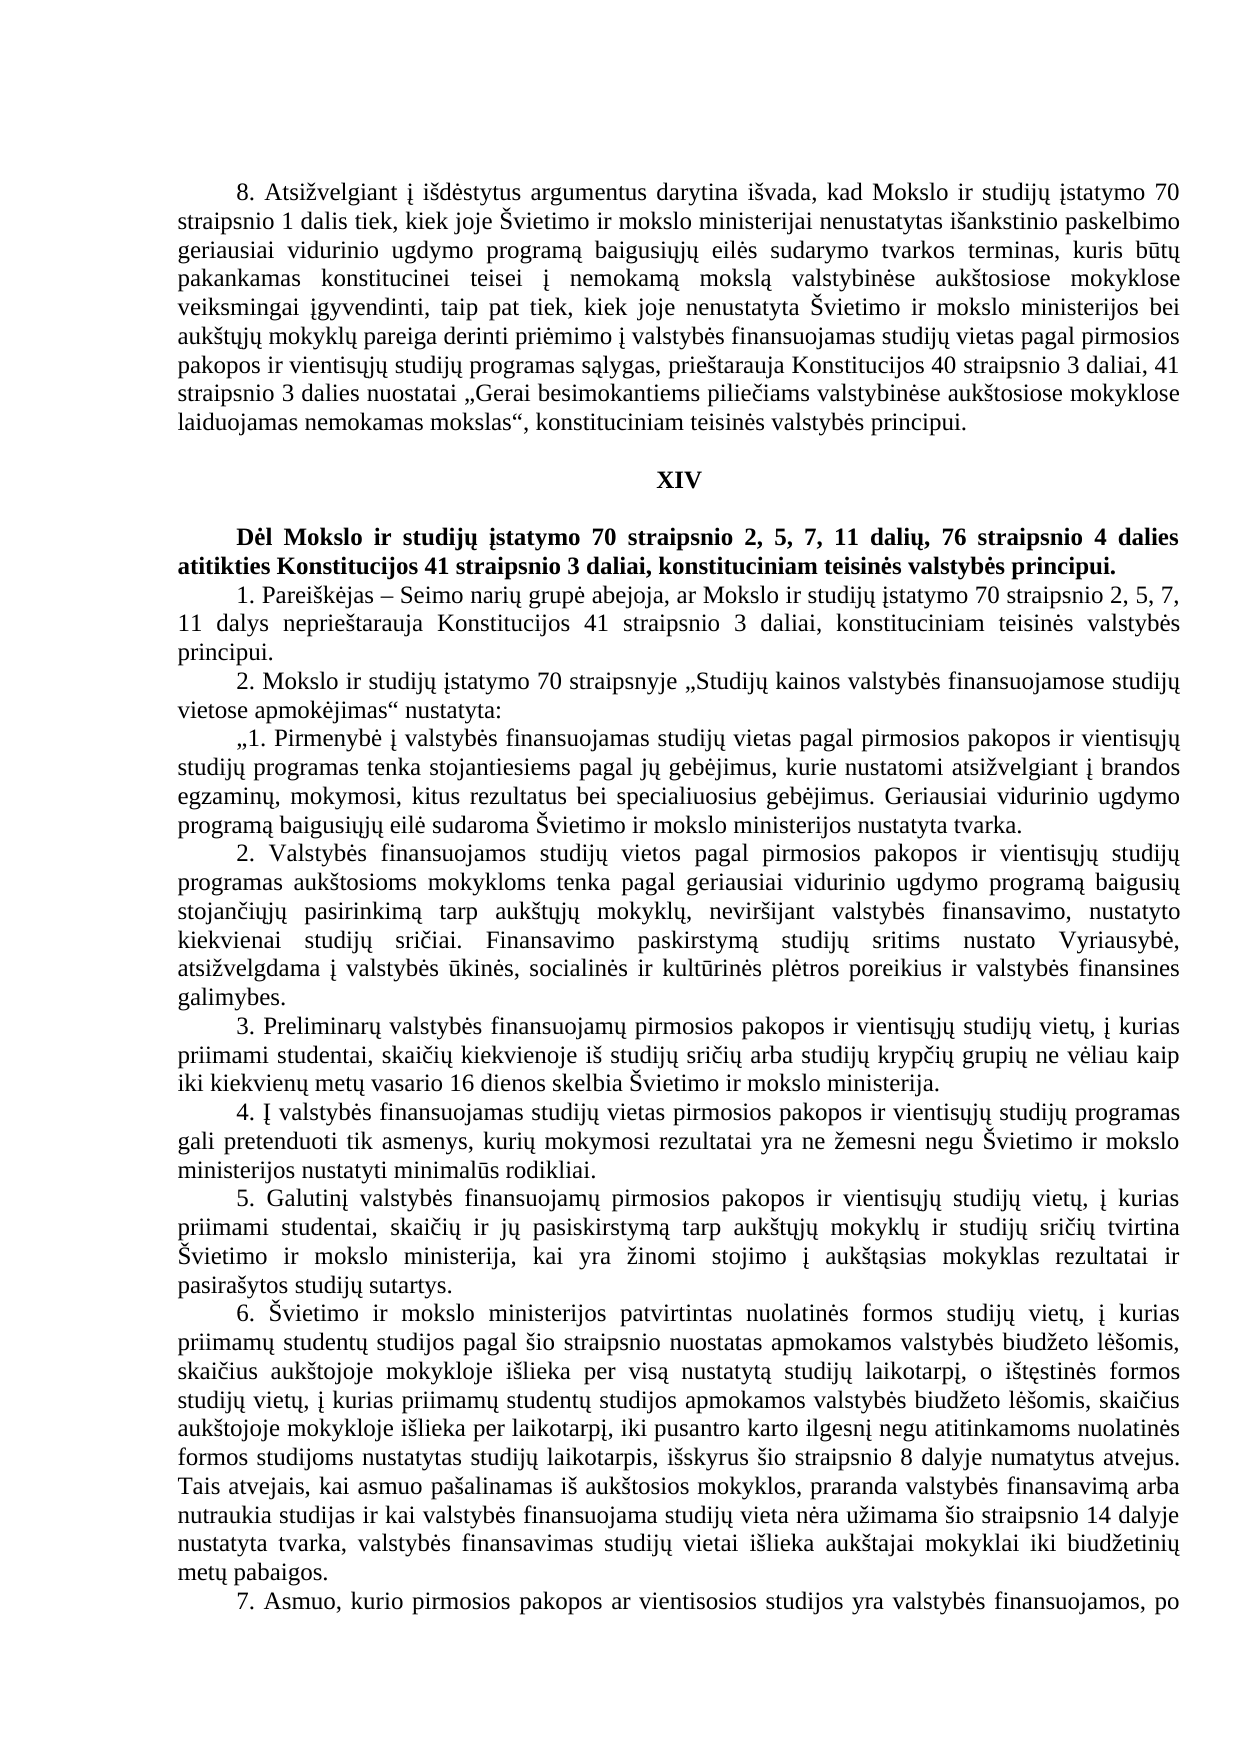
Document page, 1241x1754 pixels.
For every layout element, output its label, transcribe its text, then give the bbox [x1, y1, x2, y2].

text 5. Galutinį valstybės finansuojamų pirmosios pakopos ir vientisųjų studijų vietų, į kurias priimami studentai, skaičių ir jų pasiskirstymą tarp aukštųjų mokyklų ir studijų sričių tvirtina Švietimo ir mokslo ministerija, kai yra žinomi stojimo į aukštąsias mokyklas rezultatai ir pasirašytos studijų sutartys. [177, 1183, 1181, 1298]
text 1. Pareiškėjas – Seimo narių grupė abejoja, ar Mokslo ir studijų įstatymo 70 straipsnio 2, 5, 7, 11 dalys neprieštarauja Konstitucijos 41 straipsnio 3 daliai, konstituciniam teisinės valstybės principui. [177, 580, 1181, 666]
text 4. Į valstybės finansuojamas studijų vietas pirmosios pakopos ir vientisųjų studijų programas gali pretenduoti tik asmenys, kurių mokymosi rezultatai yra ne žemesni negu Švietimo ir mokslo ministerijos nustatyti minimalūs rodikliai. [177, 1097, 1181, 1183]
text 2. Mokslo ir studijų įstatymo 70 straipsnyje „Studijų kainos valstybės finansuojamose studijų vietose apmokėjimas“ nustatyta: [177, 666, 1181, 723]
text 6. Švietimo ir mokslo ministerijos patvirtintas nuolatinės formos studijų vietų, į kurias priimamų studentų studijos pagal šio straipsnio nuostatas apmokamos valstybės biudžeto lėšomis, skaičius aukštojoje mokykloje išlieka per visą nustatytą studijų laikotarpį, o ištęstinės formos studijų vietų, į kurias priimamų studentų studijos apmokamos valstybės biudžeto lėšomis, skaičius aukštojoje mokykloje išlieka per laikotarpį, iki pusantro karto ilgesnį negu atitinkamoms nuolatinės formos studijoms nustatytas studijų laikotarpis, išskyrus šio straipsnio 8 dalyje numatytus atvejus. Tais atvejais, kai asmuo pašalinamas iš aukštosios mokyklos, praranda valstybės finansavimą arba nutraukia studijas ir kai valstybės finansuojama studijų vieta nėra užimama šio straipsnio 14 dalyje nustatyta tvarka, valstybės finansavimas studijų vietai išlieka aukštajai mokyklai iki biudžetinių metų pabaigos. [177, 1298, 1181, 1586]
text Dėl Mokslo ir studijų įstatymo 70 straipsnio 2, 5, 7, 11 dalių, 76 straipsnio 4 dalies atitikties Konstitucijos 41 straipsnio 3 daliai, konstituciniam teisinės valstybės principui. [177, 522, 1181, 580]
text „1. Pirmenybė į valstybės finansuojamas studijų vietas pagal pirmosios pakopos ir vientisųjų studijų programas tenka stojantiesiems pagal jų gebėjimus, kurie nustatomi atsižvelgiant į brandos egzaminų, mokymosi, kitus rezultatus bei specialiuosius gebėjimus. Geriausiai vidurinio ugdymo programą baigusiųjų eilė sudaroma Švietimo ir mokslo ministerijos nustatyta tvarka. [177, 723, 1181, 838]
text 2. Valstybės finansuojamos studijų vietos pagal pirmosios pakopos ir vientisųjų studijų programas aukštosioms mokykloms tenka pagal geriausiai vidurinio ugdymo programą baigusių stojančiųjų pasirinkimą tarp aukštųjų mokyklų, neviršijant valstybės finansavimo, nustatyto kiekvienai studijų sričiai. Finansavimo paskirstymą studijų sritims nustato Vyriausybė, atsižvelgdama į valstybės ūkinės, socialinės ir kultūrinės plėtros poreikius ir valstybės finansines galimybes. [177, 838, 1181, 1011]
text 3. Preliminarų valstybės finansuojamų pirmosios pakopos ir vientisųjų studijų vietų, į kurias priimami studentai, skaičių kiekvienoje iš studijų sričių arba studijų krypčių grupių ne vėliau kaip iki kiekvienų metų vasario 16 dienos skelbia Švietimo ir mokslo ministerija. [177, 1011, 1181, 1097]
text XIV [177, 465, 1181, 493]
text 7. Asmuo, kurio pirmosios pakopos ar vientisosios studijos yra valstybės finansuojamos, po [177, 1586, 1181, 1615]
text 8. Atsižvelgiant į išdėstytus argumentus darytina išvada, kad Mokslo ir studijų įstatymo 70 straipsnio 1 dalis tiek, kiek joje Švietimo ir mokslo ministerijai nenustatytas išankstinio paskelbimo geriausiai vidurinio ugdymo programą baigusiųjų eilės sudarymo tvarkos terminas, kuris būtų pakankamas konstitucinei teisei į nemokamą mokslą valstybinėse aukštosiose mokyklose veiksmingai įgyvendinti, taip pat tiek, kiek joje nenustatyta Švietimo ir mokslo ministerijos bei aukštųjų mokyklų pareiga derinti priėmimo į valstybės finansuojamas studijų vietas pagal pirmosios pakopos ir vientisųjų studijų programas sąlygas, prieštarauja Konstitucijos 40 straipsnio 3 daliai, 41 straipsnio 3 dalies nuostatai „Gerai besimokantiems piliečiams valstybinėse aukštosiose mokyklose laiduojamas nemokamas mokslas“, konstituciniam teisinės valstybės principui. [177, 177, 1181, 436]
